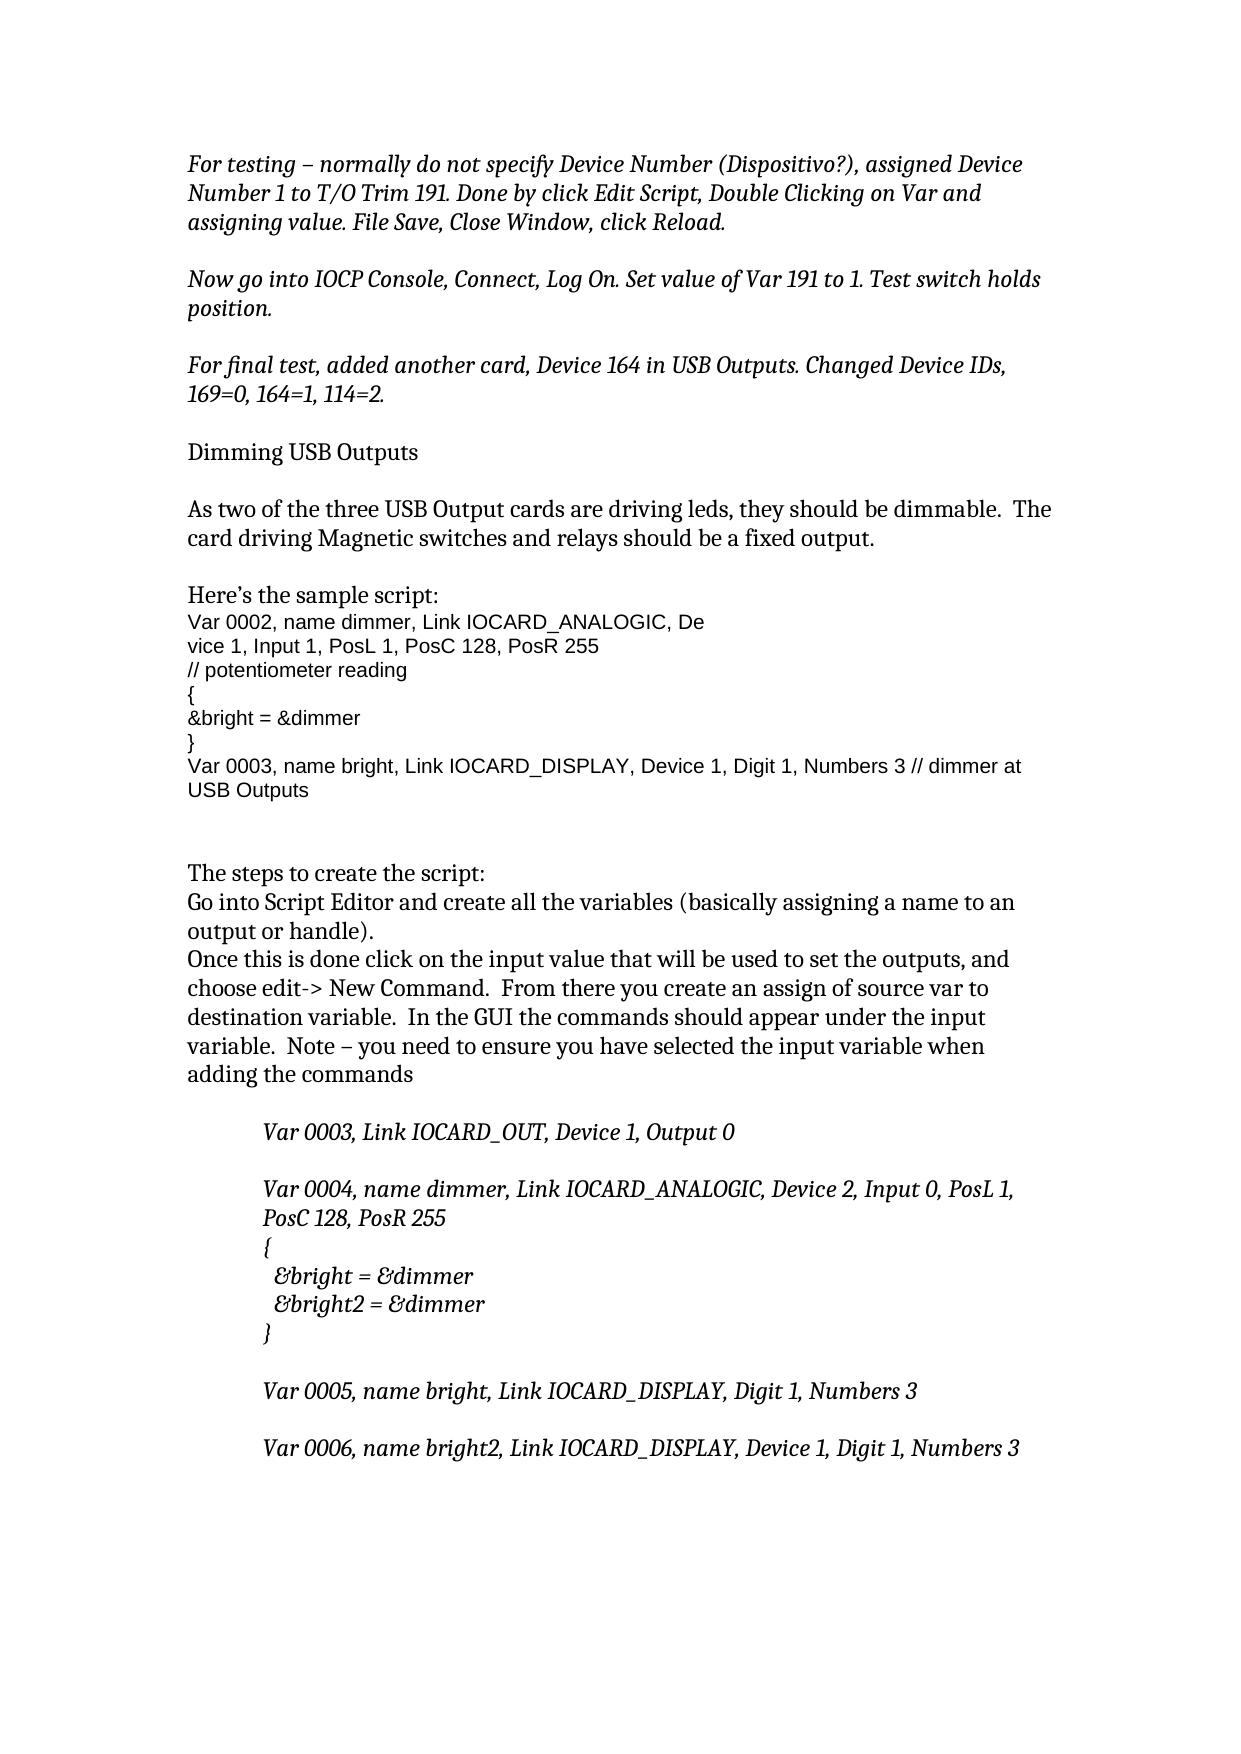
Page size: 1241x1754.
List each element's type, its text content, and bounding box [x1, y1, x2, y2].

text Var 0002, name dimmer, Link IOCARD_ANALOGIC, De [187, 610, 1053, 634]
text Once this is done click on the input value that will be used to set the outputs, and choose edit-> New Command. From there you create an assign of source var to destination variable. In the GUI the commands should appear under the input variable. Note – you need to ensure you have selected the input variable when adding the commands [187, 945, 1053, 1089]
text Var 0003, Link IOCARD_OUT, Device 1, Output 0 Var 0004, name dimmer, Link IOCARD_ANALOGIC, Device 2, Input 0, PosL 1, PosC 128, PosR 255 { &bright = &dimmer &bright2 = &dimmer } Var 0005, name bright, Link IOCARD_DISPLAY, Digit 1, Numbers 3 Var 0006, name bright2, Link IOCARD_DISPLAY, Device 1, Digit 1, Numbers 3 [262, 1118, 1053, 1463]
text Here’s the sample script: [187, 581, 1053, 610]
text vice 1, Input 1, PosL 1, PosC 128, PosR 255 [187, 634, 1053, 658]
text { [187, 682, 1053, 706]
text // potentiometer reading [187, 658, 1053, 682]
text The steps to create the script: [187, 859, 1053, 888]
text &bright = &dimmer [187, 706, 1053, 730]
text Var 0003, name bright, Link IOCARD_DISPLAY, Device 1, Digit 1, Numbers 3 // dimmer at USB Outputs [187, 754, 1053, 802]
text } [187, 730, 1053, 754]
text Now go into IOCP Console, Connect, Log On. Set value of Var 191 to 1. Test switch holds position. [187, 265, 1053, 322]
text For testing – normally do not specify Device Number (Dispositivo?), assigned Device Number 1 to T/O Trim 191. Done by click Edit Script, Double Clicking on Var and assigning value. File Save, Close Window, click Reload. [187, 150, 1053, 236]
text Go into Script Editor and create all the variables (basically assigning a name to an output or handle). [187, 888, 1053, 945]
text For final test, added another card, Device 164 in USB Outputs. Changed Device IDs, 169=0, 164=1, 114=2. [187, 351, 1053, 409]
text Dimming USB Outputs [187, 437, 1053, 466]
text As two of the three USB Output cards are driving leds, they should be dimmable. The card driving Magnetic switches and relays should be a fixed output. [187, 495, 1053, 552]
